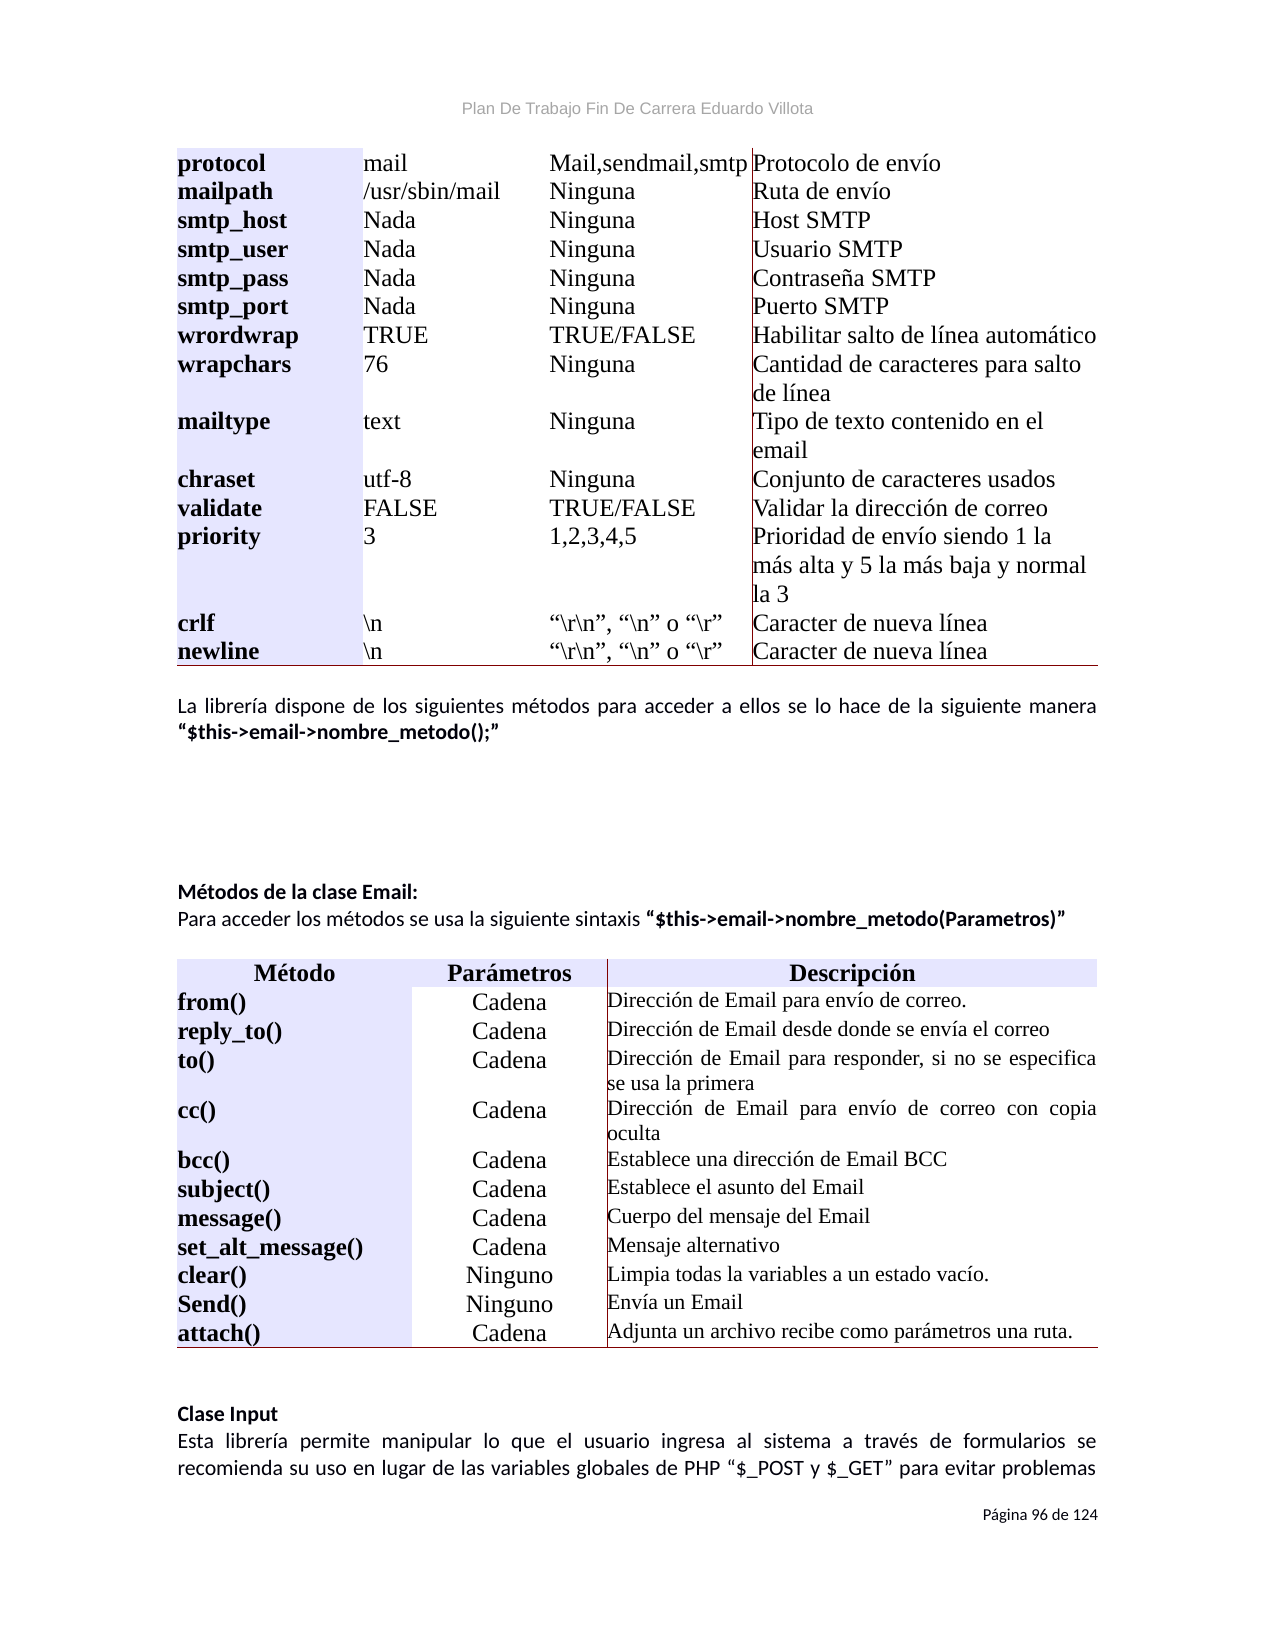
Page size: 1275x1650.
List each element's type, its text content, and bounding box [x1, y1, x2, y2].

table_cell Ruta de envío [753, 176, 1097, 205]
table_cell Tipo de texto contenido en el email [753, 406, 1097, 464]
table_cell Validar la dirección de correo [753, 493, 1097, 521]
table_cell Cadena [412, 1318, 607, 1347]
table_cell clear() [177, 1261, 412, 1289]
table_cell wrapchars [177, 349, 363, 406]
table_cell Mail,sendmail,smtp [549, 148, 752, 176]
table_cell Dirección de Email desde donde se envía el correo [608, 1016, 1097, 1045]
table_cell “\r\n”, “\n” o “\r” [549, 636, 752, 665]
table_cell Conjunto de caracteres usados [753, 464, 1097, 493]
table_cell bcc() [177, 1146, 412, 1174]
table_cell Cadena [412, 1095, 607, 1146]
table_cell Send() [177, 1289, 412, 1318]
table_cell Cadena [412, 1174, 607, 1203]
table_cell Envía un Email [608, 1289, 1097, 1318]
table_cell Establece el asunto del Email [608, 1174, 1097, 1203]
table_cell 1,2,3,4,5 [549, 521, 752, 608]
table_cell newline [177, 636, 363, 665]
table_cell Cadena [412, 1016, 607, 1045]
text Esta librería permite manipular lo que el usuario ingresa al sistema a través de formularios se recomienda su uso en lugar de las variables globales de PHP “$_POST y $_GET” para evitar problemas [177, 1427, 1098, 1480]
table_cell Dirección de Email para responder, si no se especifica se usa la primera [608, 1045, 1097, 1095]
table_cell Cantidad de caracteres para salto de línea [753, 349, 1097, 406]
table_cell subject() [177, 1174, 412, 1203]
table_cell FALSE [363, 493, 549, 521]
table_header Descripción [608, 959, 1097, 987]
table_cell Adjunta un archivo recibe como parámetros una ruta. [608, 1318, 1097, 1347]
table_cell cc() [177, 1095, 412, 1146]
text Para acceder los métodos se usa la siguiente sintaxis “$this->email->nombre_metodo(Parametros)” [177, 905, 1098, 932]
table_cell utf-8 [363, 464, 549, 493]
table_cell Ninguno [412, 1289, 607, 1318]
table_cell Cuerpo del mensaje del Email [608, 1203, 1097, 1232]
table_cell smtp_port [177, 291, 363, 320]
table_cell Ninguna [549, 205, 752, 234]
table_cell mailtype [177, 406, 363, 464]
table_cell TRUE [363, 320, 549, 349]
table_cell \n [363, 636, 549, 665]
table_cell Ninguna [549, 234, 752, 263]
table_cell Usuario SMTP [753, 234, 1097, 263]
table_cell Prioridad de envío siendo 1 la más alta y 5 la más baja y normal la 3 [753, 521, 1097, 608]
table_cell validate [177, 493, 363, 521]
table_cell Ninguno [412, 1261, 607, 1289]
table_cell smtp_user [177, 234, 363, 263]
table_cell Host SMTP [753, 205, 1097, 234]
table_cell TRUE/FALSE [549, 320, 752, 349]
table_cell set_alt_message() [177, 1232, 412, 1261]
table_cell Cadena [412, 1203, 607, 1232]
table_cell Dirección de Email para envío de correo. [608, 987, 1097, 1016]
table_cell /usr/sbin/mail [363, 176, 549, 205]
table_cell Ninguna [549, 406, 752, 464]
table_cell from() [177, 987, 412, 1016]
table_cell Protocolo de envío [753, 148, 1097, 176]
table_cell attach() [177, 1318, 412, 1347]
table_cell reply_to() [177, 1016, 412, 1045]
table_cell protocol [177, 148, 363, 176]
table_cell Habilitar salto de línea automático [753, 320, 1097, 349]
table_cell Establece una dirección de Email BCC [608, 1146, 1097, 1174]
table_cell Caracter de nueva línea [753, 608, 1097, 636]
table_cell mail [363, 148, 549, 176]
table_cell mailpath [177, 176, 363, 205]
table_cell Ninguna [549, 349, 752, 406]
table_cell crlf [177, 608, 363, 636]
table_header Parámetros [412, 959, 607, 987]
table_cell Nada [363, 291, 549, 320]
table_cell Mensaje alternativo [608, 1232, 1097, 1261]
table_cell Ninguna [549, 291, 752, 320]
table_cell Caracter de nueva línea [753, 636, 1097, 665]
table_cell Cadena [412, 1045, 607, 1095]
table_cell smtp_pass [177, 263, 363, 291]
table_cell Nada [363, 205, 549, 234]
table_cell Puerto SMTP [753, 291, 1097, 320]
table_cell wrordwrap [177, 320, 363, 349]
table_cell Cadena [412, 987, 607, 1016]
table_cell Ninguna [549, 464, 752, 493]
table_cell Nada [363, 263, 549, 291]
table_cell 76 [363, 349, 549, 406]
table_cell \n [363, 608, 549, 636]
table_cell Ninguna [549, 263, 752, 291]
text Métodos de la clase Email: [177, 878, 1098, 905]
table_cell message() [177, 1203, 412, 1232]
table_cell “\r\n”, “\n” o “\r” [549, 608, 752, 636]
table_cell Nada [363, 234, 549, 263]
table_cell chraset [177, 464, 363, 493]
table_cell priority [177, 521, 363, 608]
table_cell smtp_host [177, 205, 363, 234]
table_cell text [363, 406, 549, 464]
table_cell Dirección de Email para envío de correo con copia oculta [608, 1095, 1097, 1146]
table_cell Contraseña SMTP [753, 263, 1097, 291]
table_header Método [177, 959, 412, 987]
text La librería dispone de los siguientes métodos para acceder a ellos se lo hace de la siguiente manera “$this->email->nombre_metodo();” [177, 692, 1098, 745]
table_cell TRUE/FALSE [549, 493, 752, 521]
table_cell 3 [363, 521, 549, 608]
table_cell Limpia todas la variables a un estado vacío. [608, 1261, 1097, 1289]
table_cell to() [177, 1045, 412, 1095]
text Clase Input [177, 1400, 1098, 1427]
table_cell Ninguna [549, 176, 752, 205]
table_cell Cadena [412, 1146, 607, 1174]
table_cell Cadena [412, 1232, 607, 1261]
